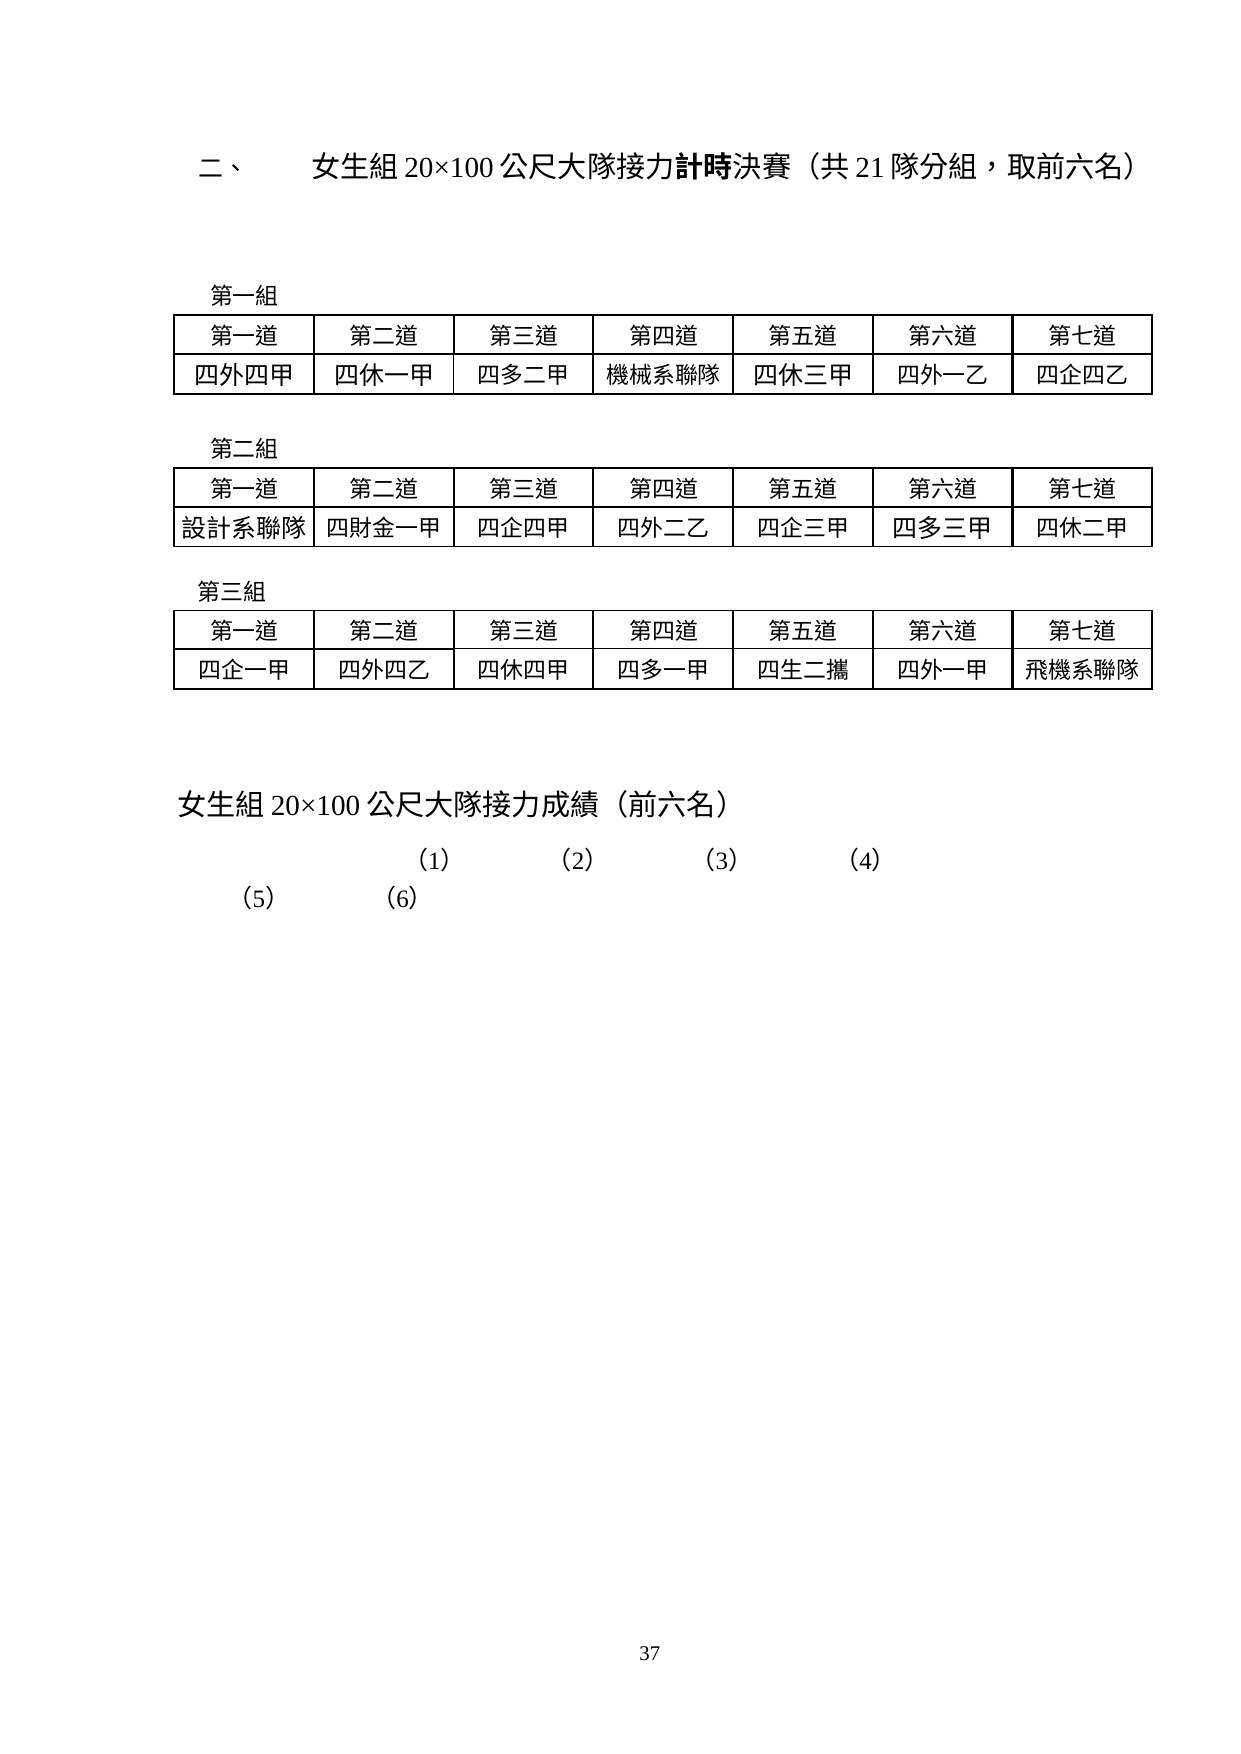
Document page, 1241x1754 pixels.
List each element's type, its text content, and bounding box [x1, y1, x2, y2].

table_cell [593, 395, 733, 467]
table_cell 第四道 [594, 316, 732, 353]
table_cell 第六道 [874, 469, 1011, 506]
table_cell 四休四甲 [455, 649, 592, 688]
table_cell 第二組 [174, 427, 314, 467]
table_cell 機械系聯隊 [594, 355, 732, 393]
table_cell 第一道 [175, 316, 313, 353]
table_header [314, 240, 454, 313]
table_cell 四外二乙 [594, 508, 732, 546]
table_cell [873, 395, 1012, 467]
table_cell [733, 395, 873, 467]
text 女生組20×100公尺大隊接力成績（前六名） [177, 765, 1122, 840]
table_cell [288, 547, 1152, 610]
table_cell 四外四甲 [175, 355, 313, 393]
table_cell [1013, 395, 1152, 467]
table_cell 第三道 [455, 316, 592, 353]
table_cell 第二道 [315, 611, 453, 648]
table_cell 四企四甲 [455, 508, 592, 546]
table_cell 第一道 [175, 469, 313, 506]
table_cell 飛機系聯隊 [1014, 649, 1151, 688]
table_cell 四休一甲 [315, 355, 453, 393]
table_cell 四外一甲 [874, 649, 1011, 688]
table_cell [314, 395, 454, 467]
table_cell 第五道 [734, 611, 872, 648]
table_cell 四生二攜 [734, 649, 872, 688]
table_cell 第六道 [874, 611, 1011, 648]
table_header [873, 240, 1012, 313]
table_cell [454, 395, 593, 467]
table_cell 第三道 [455, 611, 592, 648]
text （1） （2） （3） （4） [177, 840, 1122, 877]
table_cell 四外四乙 [315, 650, 453, 688]
table_cell 第五道 [734, 316, 872, 353]
table_cell [174, 395, 314, 427]
table_cell 設計系聯隊 [175, 508, 313, 546]
table_cell 第二道 [315, 316, 453, 353]
table_cell 四企一甲 [175, 650, 313, 688]
table_header [454, 240, 593, 313]
table_cell 第一道 [175, 611, 313, 648]
table_cell 四企四乙 [1014, 355, 1151, 393]
table_cell 第一組 [174, 274, 314, 313]
table_cell 第五道 [734, 469, 872, 506]
table_cell 四多二甲 [454, 355, 592, 393]
table_cell 第三組 [174, 547, 288, 610]
list 女生組20×100公尺大隊接力計時決賽（共21隊分組，取前六名） [158, 127, 1173, 202]
table_header [593, 240, 733, 313]
table_cell 四休三甲 [734, 355, 872, 393]
table_cell 四多三甲 [874, 508, 1011, 546]
table_cell 第七道 [1014, 469, 1151, 506]
table_header [733, 240, 873, 313]
table_cell 第二道 [315, 469, 453, 506]
table_cell 第三道 [455, 469, 592, 506]
table_cell 第四道 [594, 611, 732, 648]
table_cell 四企三甲 [734, 508, 872, 546]
table_cell 第七道 [1014, 316, 1151, 353]
table_header [174, 240, 314, 274]
table_cell 第六道 [874, 316, 1011, 353]
table_cell 四財金一甲 [315, 508, 453, 546]
table_header [1013, 240, 1152, 313]
text （5） （6） [177, 877, 1122, 915]
table_cell 四休二甲 [1014, 508, 1151, 546]
table_cell 第四道 [594, 469, 732, 506]
table_cell 第七道 [1014, 611, 1151, 648]
table_cell 四外一乙 [874, 355, 1011, 393]
table_cell 四多一甲 [594, 649, 732, 688]
